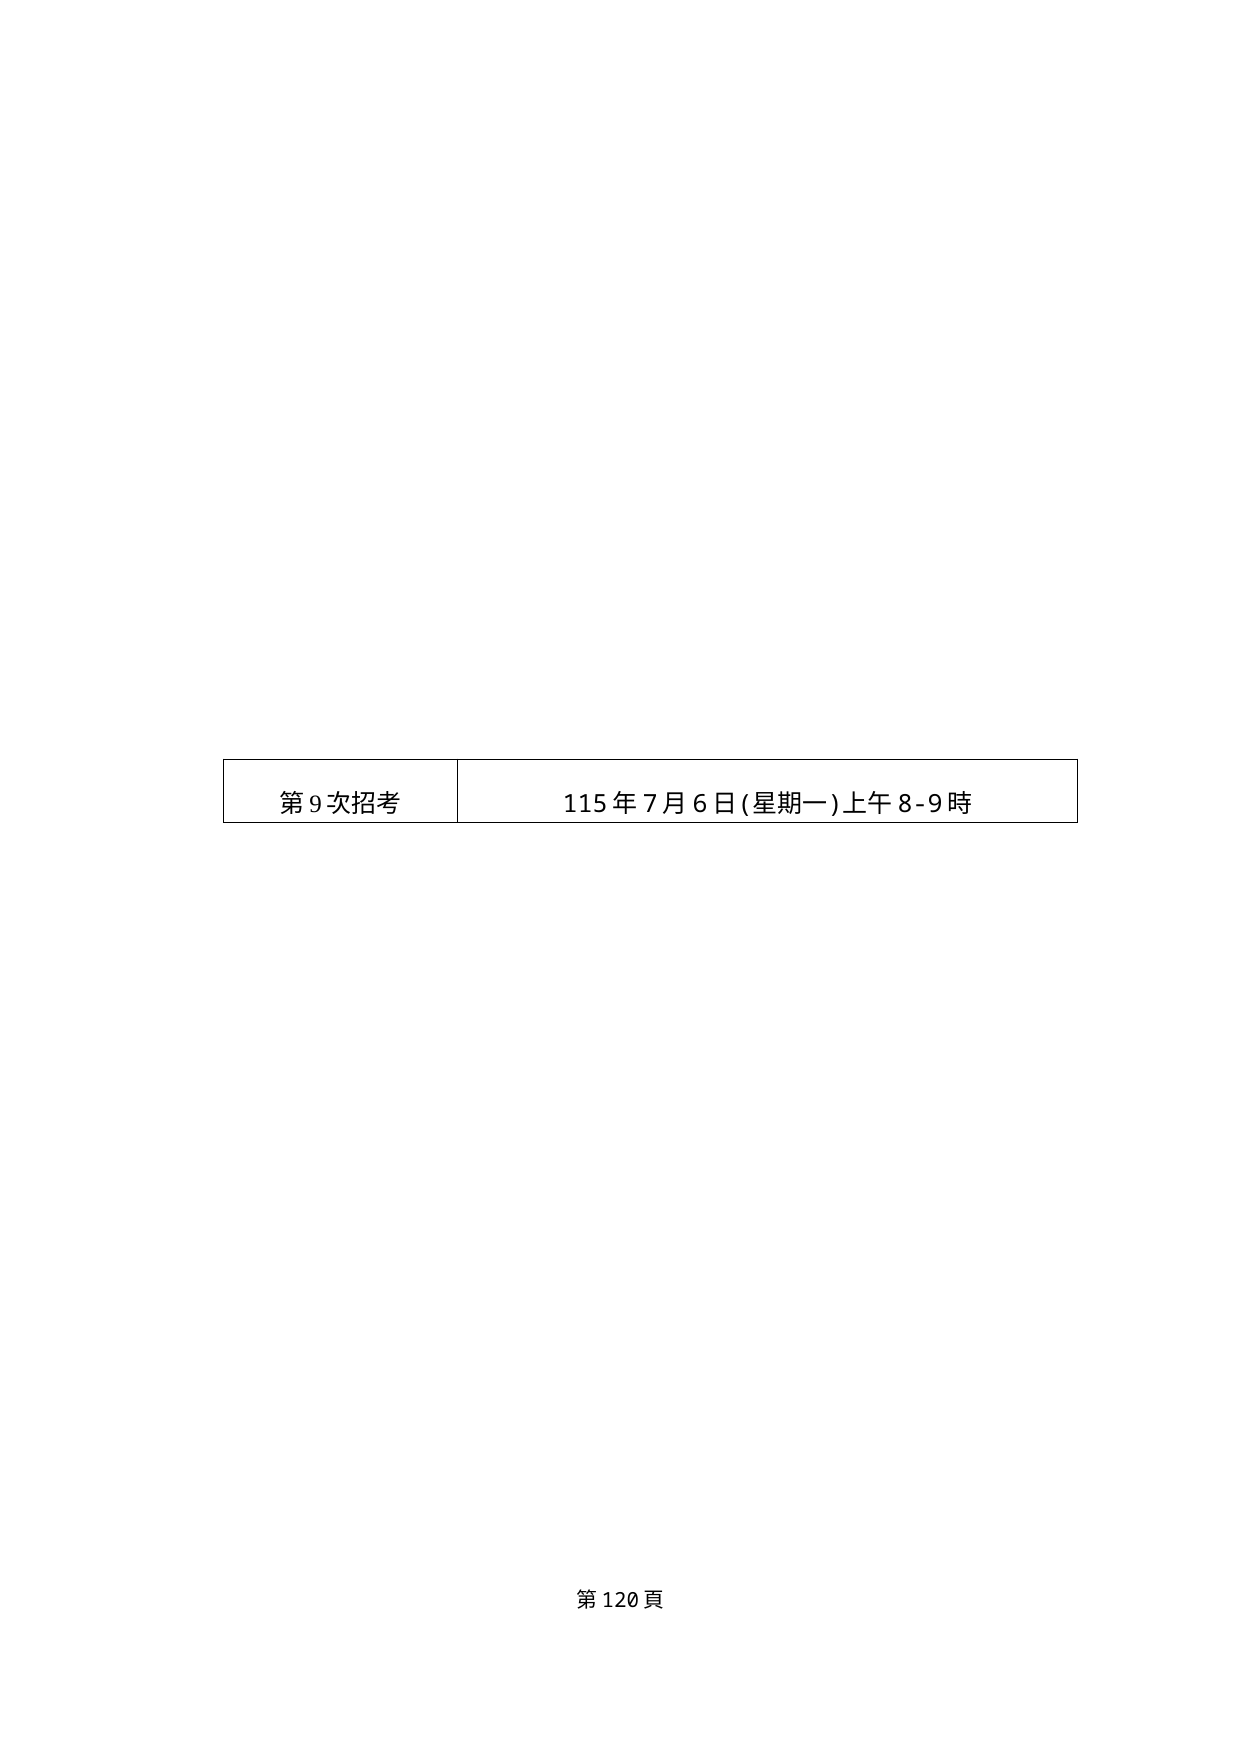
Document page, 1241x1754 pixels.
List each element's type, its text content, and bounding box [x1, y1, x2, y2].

table_cell 第9次招考 [224, 760, 457, 822]
table_cell 115年7月6日(星期一)上午8-9時 [458, 760, 1077, 822]
